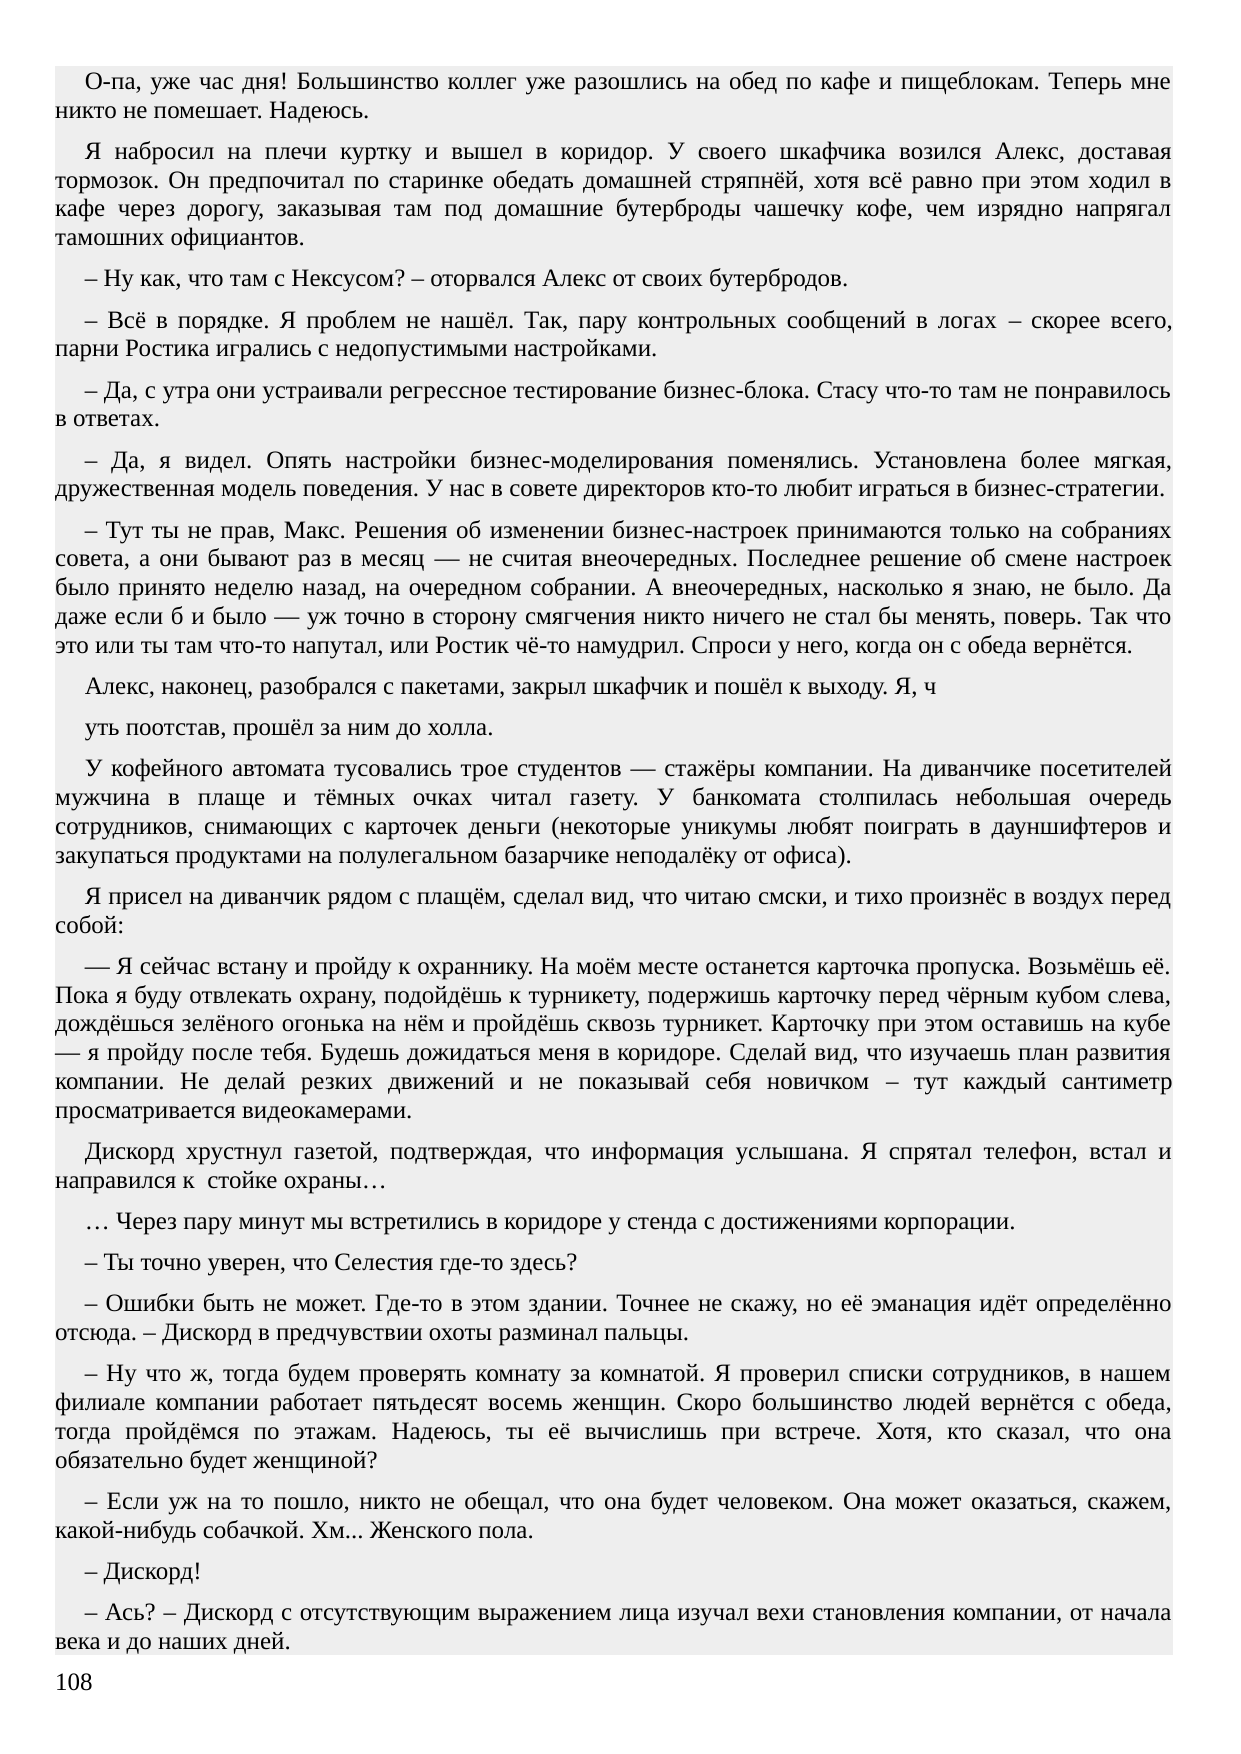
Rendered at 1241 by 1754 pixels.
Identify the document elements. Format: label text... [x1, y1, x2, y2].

text Алекс, наконец, разобрался с пакетами, закрыл шкафчик и пошёл к выходу. Я, ч [55, 671, 1173, 700]
text – Да, с утра они устраивали регрессное тестирование бизнес-блока. Стасу что-то там не понравилось в ответах. [55, 375, 1173, 432]
text У кофейного автомата тусовались трое студентов — стажёры компании. На диванчике посетителей мужчина в плаще и тёмных очках читал газету. У банкомата столпилась небольшая очередь сотрудников, снимающих с карточек деньги (некоторые уникумы любят поиграть в дауншифтеров и закупаться продуктами на полулегальном базарчике неподалёку от офиса). [55, 753, 1173, 868]
text – Всё в порядке. Я проблем не нашёл. Так, пару контрольных сообщений в логах – скорее всего, парни Ростика игрались с недопустимыми настройками. [55, 305, 1173, 362]
text … Через пару минут мы встретились в коридоре у стенда с достижениями корпорации. [55, 1206, 1173, 1235]
text – Ты точно уверен, что Селестия где-то здесь? [55, 1247, 1173, 1276]
text О-па, уже час дня! Большинство коллег уже разошлись на обед по кафе и пищеблокам. Теперь мне никто не помешает. Надеюсь. [55, 66, 1173, 123]
text – Ну как, что там с Нексусом? – оторвался Алекс от своих бутербродов. [55, 263, 1173, 292]
text – Ась? – Дискорд с отсутствующим выражением лица изучал вехи становления компании, от начала века и до наших дней. [55, 1597, 1173, 1655]
text – Ну что ж, тогда будем проверять комнату за комнатой. Я проверил списки сотрудников, в нашем филиале компании работает пятьдесят восемь женщин. Скоро большинство людей вернётся с обеда, тогда пройдёмся по этажам. Надеюсь, ты её вычислишь при встрече. Хотя, кто сказал, что она обязательно будет женщиной? [55, 1358, 1173, 1473]
text — Я сейчас встану и пройду к охраннику. На моём месте останется карточка пропуска. Возьмёшь её. Пока я буду отвлекать охрану, подойдёшь к турникету, подержишь карточку перед чёрным кубом слева, дождёшься зелёного огонька на нём и пройдёшь сквозь турникет. Карточку при этом оставишь на кубе — я пройду после тебя. Будешь дожидаться меня в коридоре. Сделай вид, что изучаешь план развития компании. Не делай резких движений и не показывай себя новичком – тут каждый сантиметр просматривается видеокамерами. [55, 951, 1173, 1123]
text Я набросил на плечи куртку и вышел в коридор. У своего шкафчика возился Алекс, доставая тормозок. Он предпочитал по старинке обедать домашней стряпнёй, хотя всё равно при этом ходил в кафе через дорогу, заказывая там под домашние бутерброды чашечку кофе, чем изрядно напрягал тамошних официантов. [55, 136, 1173, 251]
text – Дискорд! [55, 1556, 1173, 1585]
text Дискорд хрустнул газетой, подтверждая, что информация услышана. Я спрятал телефон, встал и направился к стойке охраны… [55, 1136, 1173, 1193]
text – Если уж на то пошло, никто не обещал, что она будет человеком. Она может оказаться, скажем, какой-нибудь собачкой. Хм... Женского пола. [55, 1486, 1173, 1543]
text уть поотстав, прошёл за ним до холла. [55, 712, 1173, 741]
text – Тут ты не прав, Макс. Решения об изменении бизнес-настроек принимаются только на собраниях совета, а они бывают раз в месяц — не считая внеочередных. Последнее решение об смене настроек было принято неделю назад, на очередном собрании. А внеочередных, насколько я знаю, не было. Да даже если б и было — уж точно в сторону смягчения никто ничего не стал бы менять, поверь. Так что это или ты там что-то напутал, или Ростик чё-то намудрил. Спроси у него, когда он с обеда вернётся. [55, 515, 1173, 658]
text – Да, я видел. Опять настройки бизнес-моделирования поменялись. Установлена более мягкая, дружественная модель поведения. У нас в совете директоров кто-то любит играться в бизнес-стратегии. [55, 445, 1173, 502]
text – Ошибки быть не может. Где-то в этом здании. Точнее не скажу, но её эманация идёт определённо отсюда. – Дискорд в предчувствии охоты разминал пальцы. [55, 1288, 1173, 1346]
text Я присел на диванчик рядом с плащём, сделал вид, что читаю смски, и тихо произнёс в воздух перед собой: [55, 881, 1173, 938]
